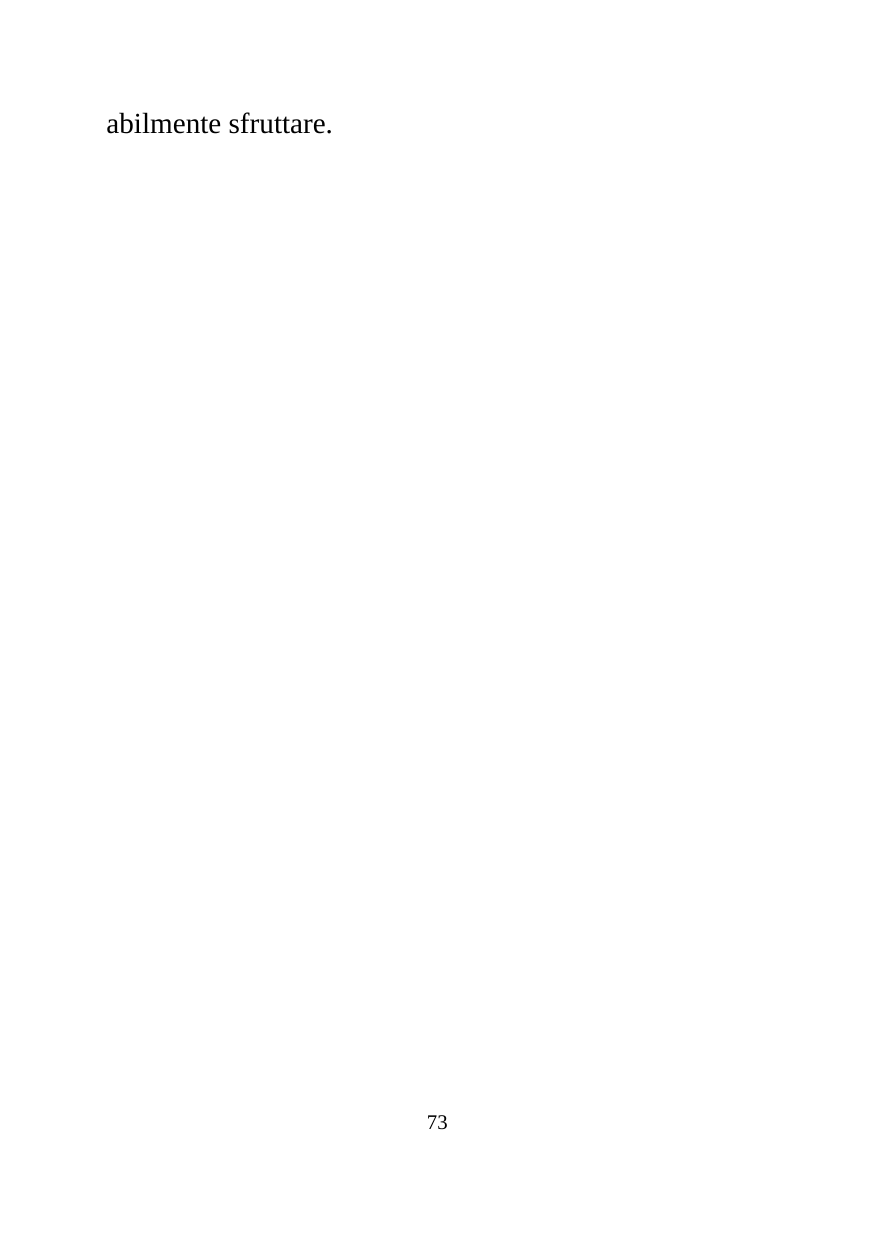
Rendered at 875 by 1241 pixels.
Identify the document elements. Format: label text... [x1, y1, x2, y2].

text abilmente sfruttare. [106, 106, 768, 140]
